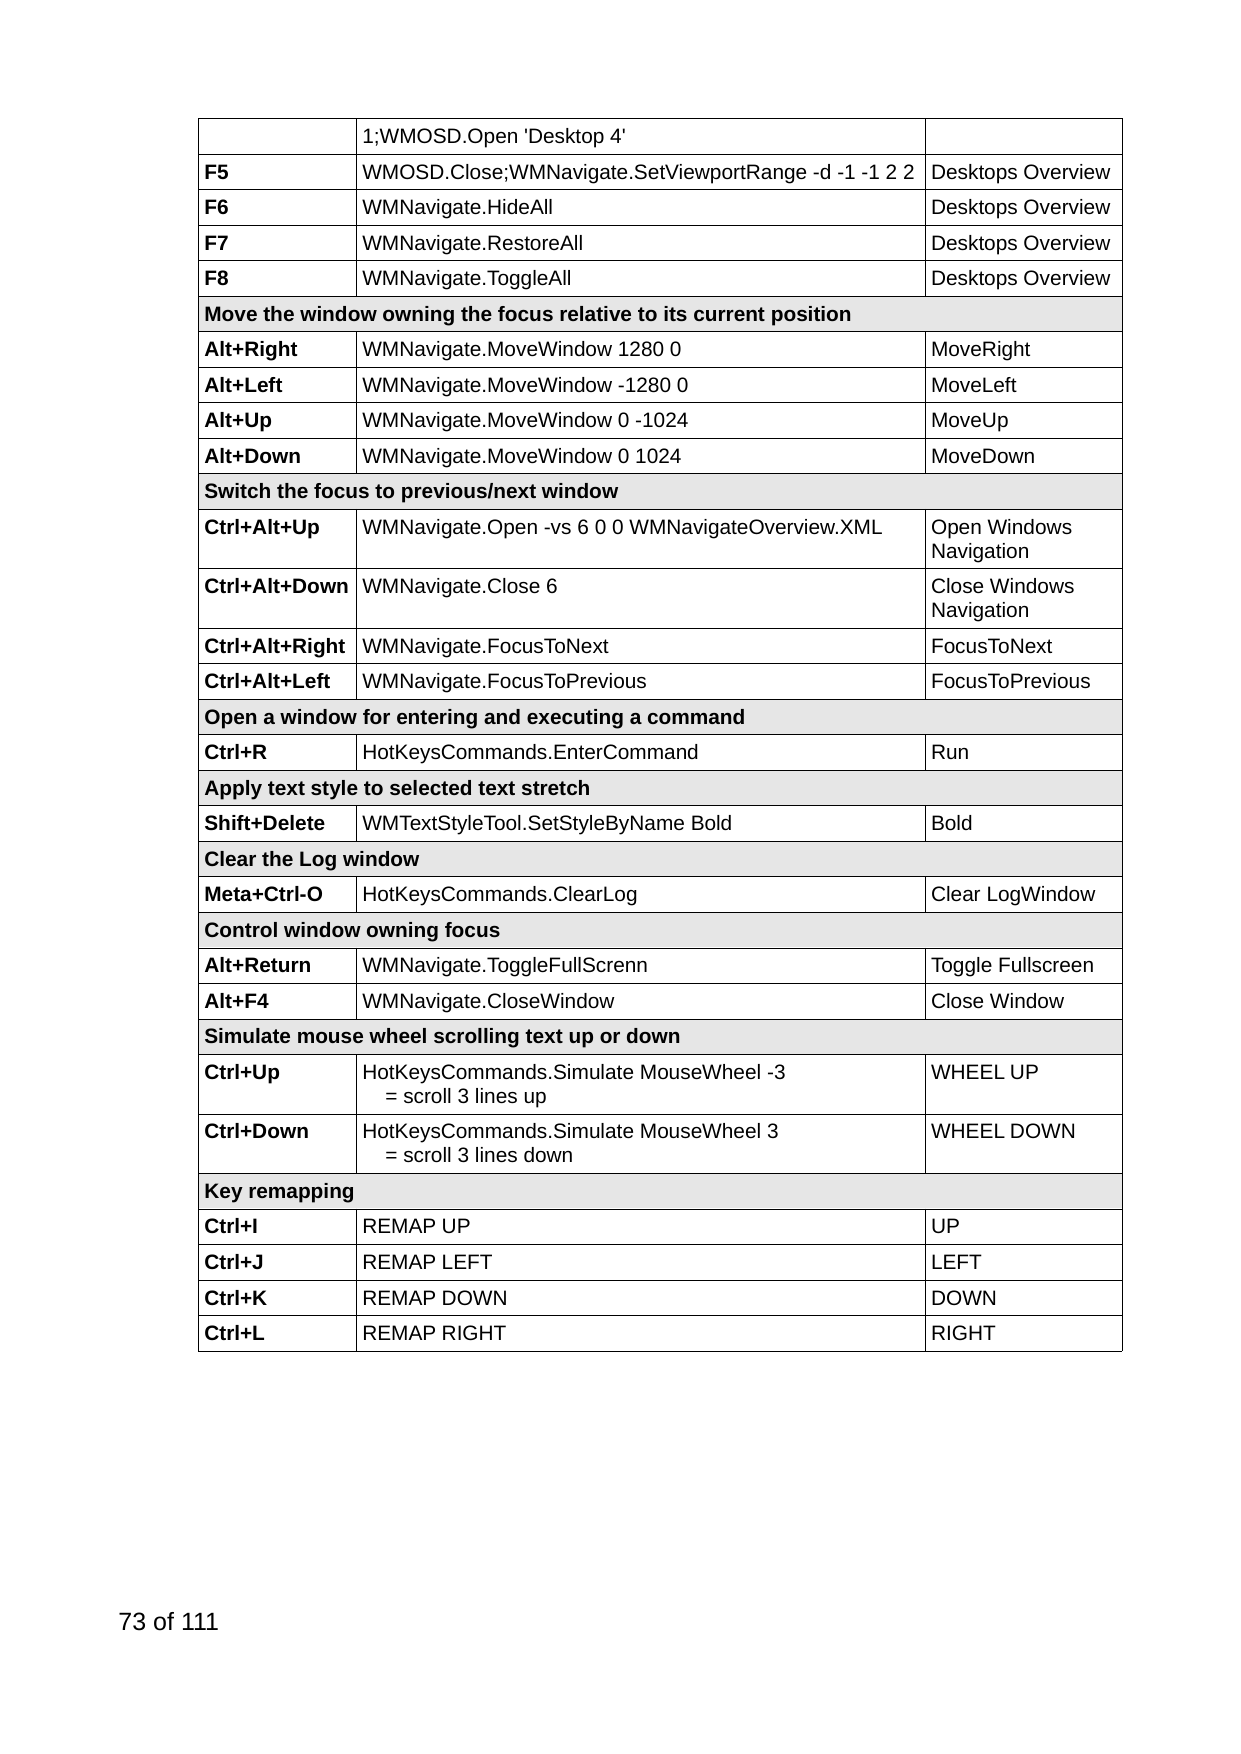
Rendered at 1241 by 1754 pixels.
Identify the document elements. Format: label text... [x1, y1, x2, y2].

table_cell Desktops Overview [926, 226, 1122, 260]
table_cell WMNavigate.Close 6 [357, 569, 925, 628]
table_cell Ctrl+Alt+Up [199, 510, 356, 568]
table_cell Ctrl+I [199, 1210, 356, 1244]
table_cell WMNavigate.ToggleFullScrenn [357, 949, 925, 983]
table_cell REMAP UP [357, 1210, 925, 1244]
table_cell WHEEL UP [926, 1055, 1122, 1113]
table_cell Ctrl+R [199, 735, 356, 770]
table_cell Desktops Overview [926, 155, 1122, 189]
table_cell Shift+Delete [199, 806, 356, 841]
table_cell Close Windows Navigation [926, 569, 1122, 628]
table_cell Clear the Log window [199, 842, 1122, 876]
table_cell [199, 119, 356, 154]
table_cell REMAP RIGHT [357, 1316, 925, 1351]
table_cell REMAP DOWN [357, 1281, 925, 1315]
table_cell Run [926, 735, 1122, 770]
table_cell Open Windows Navigation [926, 510, 1122, 568]
table_cell Alt+F4 [199, 984, 356, 1018]
table_cell UP [926, 1210, 1122, 1244]
table_cell MoveDown [926, 439, 1122, 473]
table_cell Ctrl+J [199, 1245, 356, 1279]
table_cell Apply text style to selected text stretch [199, 771, 1122, 805]
table_cell Ctrl+Down [199, 1115, 356, 1173]
table_cell Ctrl+Up [199, 1055, 356, 1113]
table_cell WMNavigate.MoveWindow 0 1024 [357, 439, 925, 473]
table_cell F6 [199, 190, 356, 225]
table_cell LEFT [926, 1245, 1122, 1279]
table_cell FocusToPrevious [926, 664, 1122, 699]
table_cell WMNavigate.FocusToPrevious [357, 664, 925, 699]
table_cell WMNavigate.MoveWindow 0 -1024 [357, 403, 925, 438]
table_cell WMNavigate.RestoreAll [357, 226, 925, 260]
table_cell Ctrl+K [199, 1281, 356, 1315]
table_cell WHEEL DOWN [926, 1115, 1122, 1173]
table_cell Meta+Ctrl-O [199, 877, 356, 912]
table_cell Alt+Return [199, 949, 356, 983]
table_cell Alt+Right [199, 332, 356, 367]
table_cell HotKeysCommands.Simulate MouseWheel 3 = scroll 3 lines down [357, 1115, 925, 1173]
table_cell Desktops Overview [926, 190, 1122, 225]
table_cell [926, 119, 1122, 154]
table_cell Control window owning focus [199, 913, 1122, 947]
table_cell MoveRight [926, 332, 1122, 367]
table_cell Bold [926, 806, 1122, 841]
table_cell 1;WMOSD.Open 'Desktop 4' [357, 119, 925, 154]
table_cell MoveLeft [926, 368, 1122, 402]
table_cell Alt+Up [199, 403, 356, 438]
table_cell F7 [199, 226, 356, 260]
table_cell FocusToNext [926, 629, 1122, 663]
table_cell Toggle Fullscreen [926, 949, 1122, 983]
table_cell WMNavigate.HideAll [357, 190, 925, 225]
table_cell WMNavigate.MoveWindow -1280 0 [357, 368, 925, 402]
table_cell Move the window owning the focus relative to its current position [199, 297, 1122, 331]
table_cell Clear LogWindow [926, 877, 1122, 912]
table_cell HotKeysCommands.ClearLog [357, 877, 925, 912]
table_cell WMNavigate.Open -vs 6 0 0 WMNavigateOverview.XML [357, 510, 925, 568]
table_cell Alt+Left [199, 368, 356, 402]
table_cell Simulate mouse wheel scrolling text up or down [199, 1020, 1122, 1054]
table_cell WMNavigate.FocusToNext [357, 629, 925, 663]
table_cell WMNavigate.ToggleAll [357, 261, 925, 296]
table_cell WMNavigate.MoveWindow 1280 0 [357, 332, 925, 367]
table_cell Ctrl+L [199, 1316, 356, 1351]
table_cell Alt+Down [199, 439, 356, 473]
table_cell WMOSD.Close;WMNavigate.SetViewportRange -d -1 -1 2 2 [357, 155, 925, 189]
table_cell Ctrl+Alt+Right [199, 629, 356, 663]
table_cell F5 [199, 155, 356, 189]
table_cell REMAP LEFT [357, 1245, 925, 1279]
table_cell F8 [199, 261, 356, 296]
table_cell Open a window for entering and executing a command [199, 700, 1122, 734]
table_cell MoveUp [926, 403, 1122, 438]
table_cell Ctrl+Alt+Down [199, 569, 356, 628]
table_cell DOWN [926, 1281, 1122, 1315]
table_cell HotKeysCommands.EnterCommand [357, 735, 925, 770]
table_cell HotKeysCommands.Simulate MouseWheel -3 = scroll 3 lines up [357, 1055, 925, 1113]
table_cell Close Window [926, 984, 1122, 1018]
table_cell Desktops Overview [926, 261, 1122, 296]
table_cell Ctrl+Alt+Left [199, 664, 356, 699]
table_cell Switch the focus to previous/next window [199, 474, 1122, 509]
table_cell Key remapping [199, 1174, 1122, 1208]
table_cell WMNavigate.CloseWindow [357, 984, 925, 1018]
table_cell WMTextStyleTool.SetStyleByName Bold [357, 806, 925, 841]
table_cell RIGHT [926, 1316, 1122, 1351]
